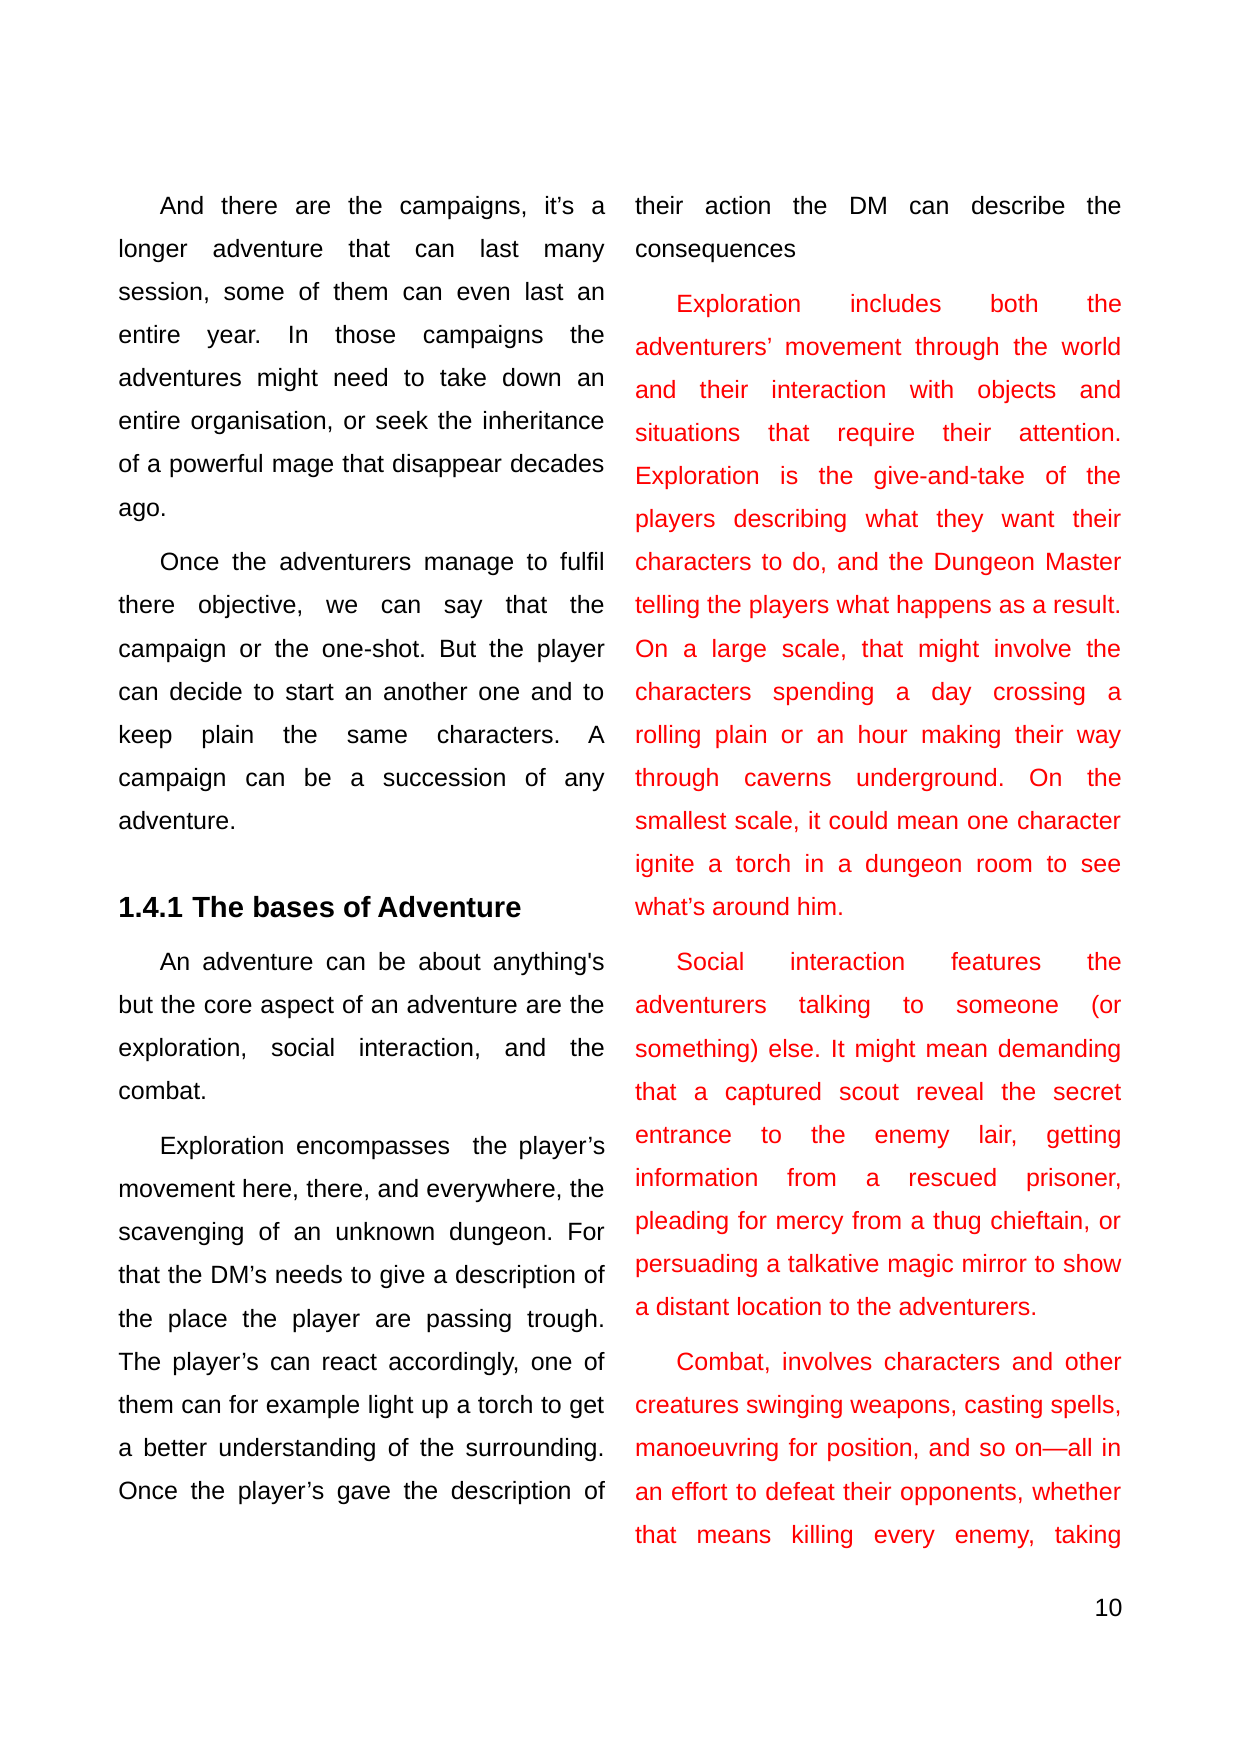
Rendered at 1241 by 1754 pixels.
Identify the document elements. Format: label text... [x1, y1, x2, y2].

text And there are the campaigns, it’s a longer adventure that can last many session, some of them can even last an entire year. In those campaigns the adventures might need to take down an entire organisation, or seek the inheritance of a powerful mage that disappear decades ago. [118, 191, 605, 521]
text Combat, involves characters and other creatures swinging weapons, casting spells, manoeuvring for position, and so on—all in an effort to defeat their opponents, whether that means killing every enemy, taking [635, 1347, 1122, 1548]
text their action the DM can describe the consequences [635, 191, 1122, 262]
text Exploration encompasses the player’s movement here, there, and everywhere, the scavenging of an unknown dungeon. For that the DM’s needs to give a description of the place the player are passing trough. The player’s can react accordingly, one of them can for example light up a torch to get a better understanding of the surrounding. Once the player’s gave the description of [118, 1131, 605, 1505]
text Once the adventurers manage to fulfil there objective, we can say that the campaign or the one-shot. But the player can decide to start an another one and to keep plain the same characters. A campaign can be a succession of any adventure. [118, 547, 605, 835]
subtitle The bases of Adventure [118, 891, 605, 924]
text Exploration includes both the adventurers’ movement through the world and their interaction with objects and situations that require their attention. Exploration is the give-and-take of the players describing what they want their characters to do, and the Dungeon Master telling the players what happens as a result. On a large scale, that might involve the characters spending a day crossing a rolling plain or an hour making their way through caverns underground. On the smallest scale, it could mean one character ignite a torch in a dungeon room to see what’s around him. [635, 289, 1122, 921]
text An adventure can be about anything's but the core aspect of an adventure are the exploration, social interaction, and the combat. [118, 947, 605, 1105]
text Social interaction features the adventurers talking to someone (or something) else. It might mean demanding that a captured scout reveal the secret entrance to the enemy lair, getting information from a rescued prisoner, pleading for mercy from a thug chieftain, or persuading a talkative magic mirror to show a distant location to the adventurers. [635, 947, 1122, 1321]
